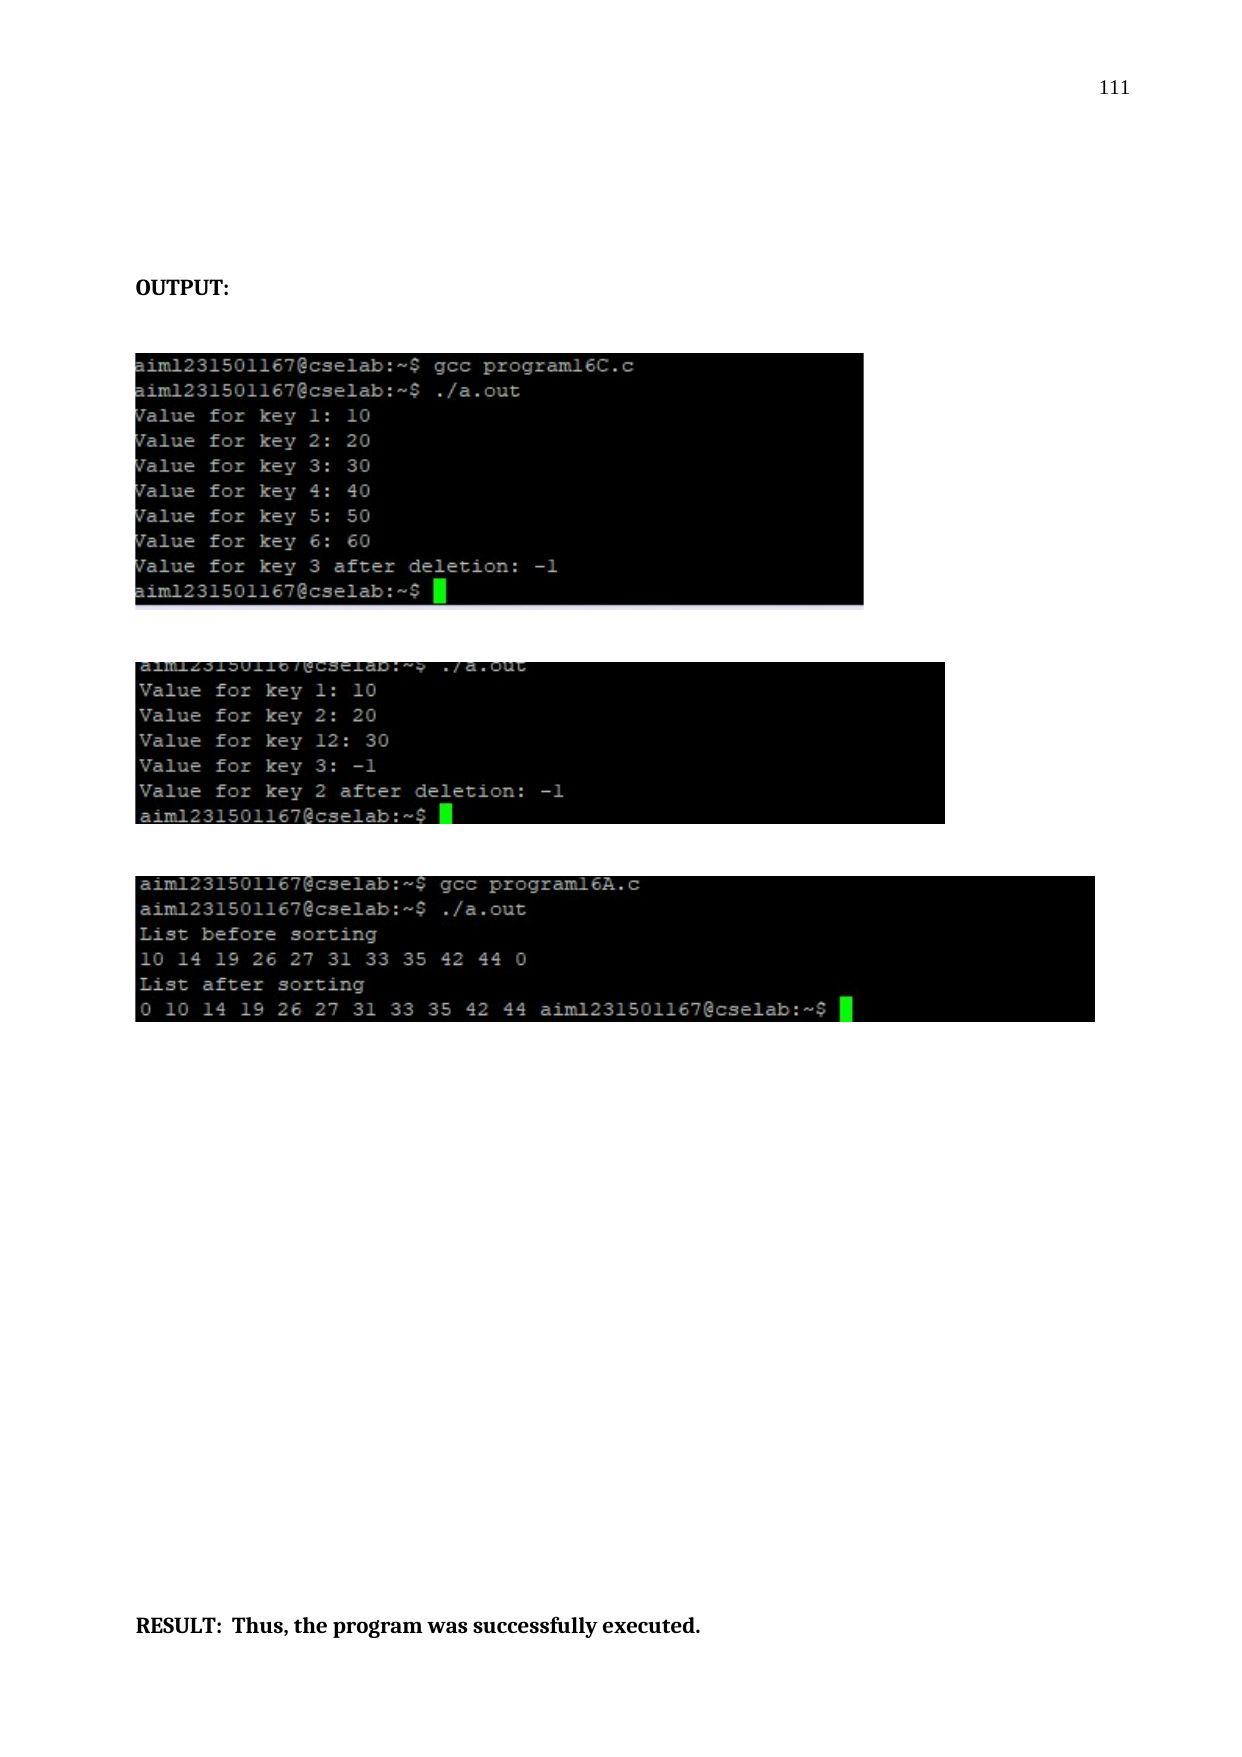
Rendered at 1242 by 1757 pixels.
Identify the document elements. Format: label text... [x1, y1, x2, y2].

text RESULT: Thus, the program was successfully executed. [136, 1613, 1150, 1639]
text OUTPUT: [136, 274, 1150, 301]
